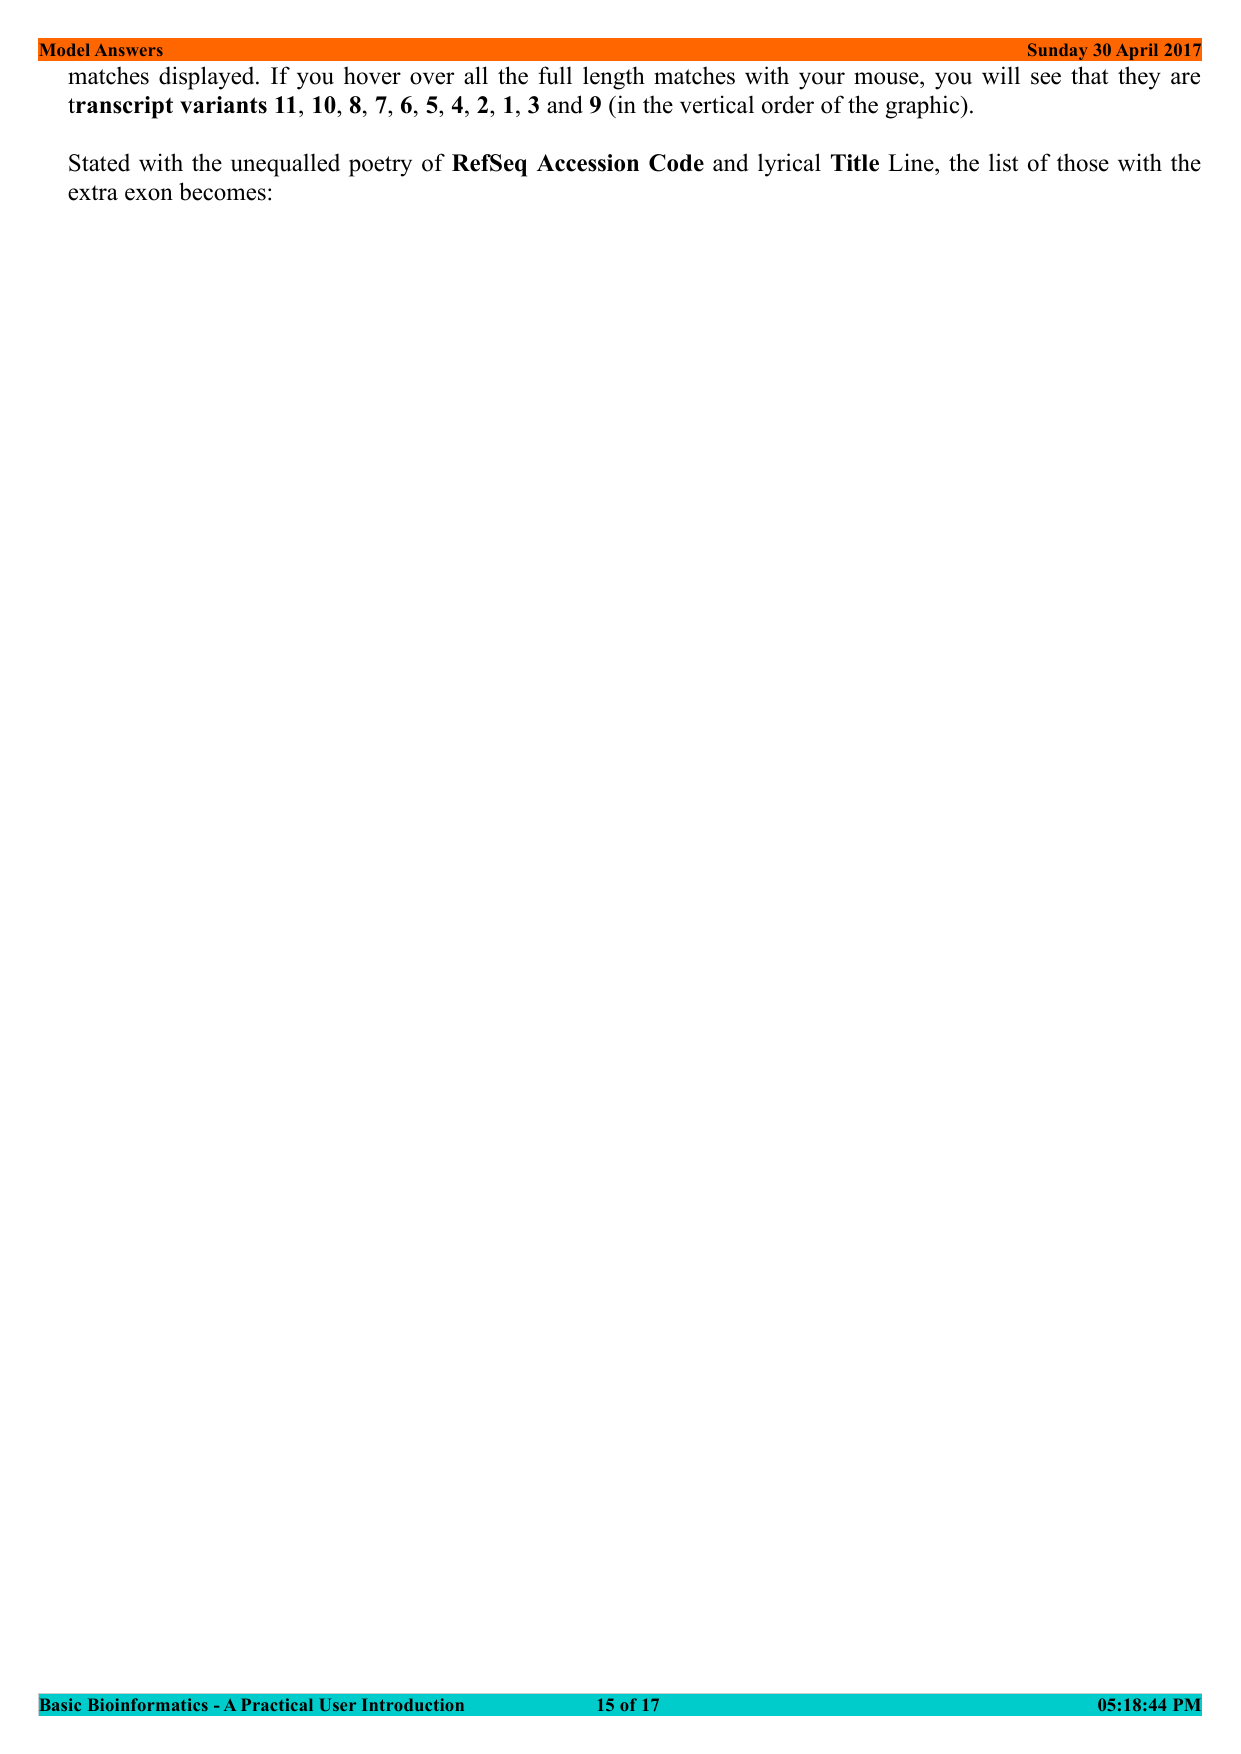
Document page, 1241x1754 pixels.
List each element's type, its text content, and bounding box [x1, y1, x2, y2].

text matches displayed. If you hover over all the full length matches with your mouse, you will see that they are transcript variants 11, 10, 8, 7, 6, 5, 4, 2, 1, 3 and 9 (in the vertical order of the graphic). [68, 61, 1202, 119]
text Stated with the unequalled poetry of RefSeq Accession Code and lyrical Title Line, the list of those with the extra exon becomes: [68, 148, 1202, 206]
